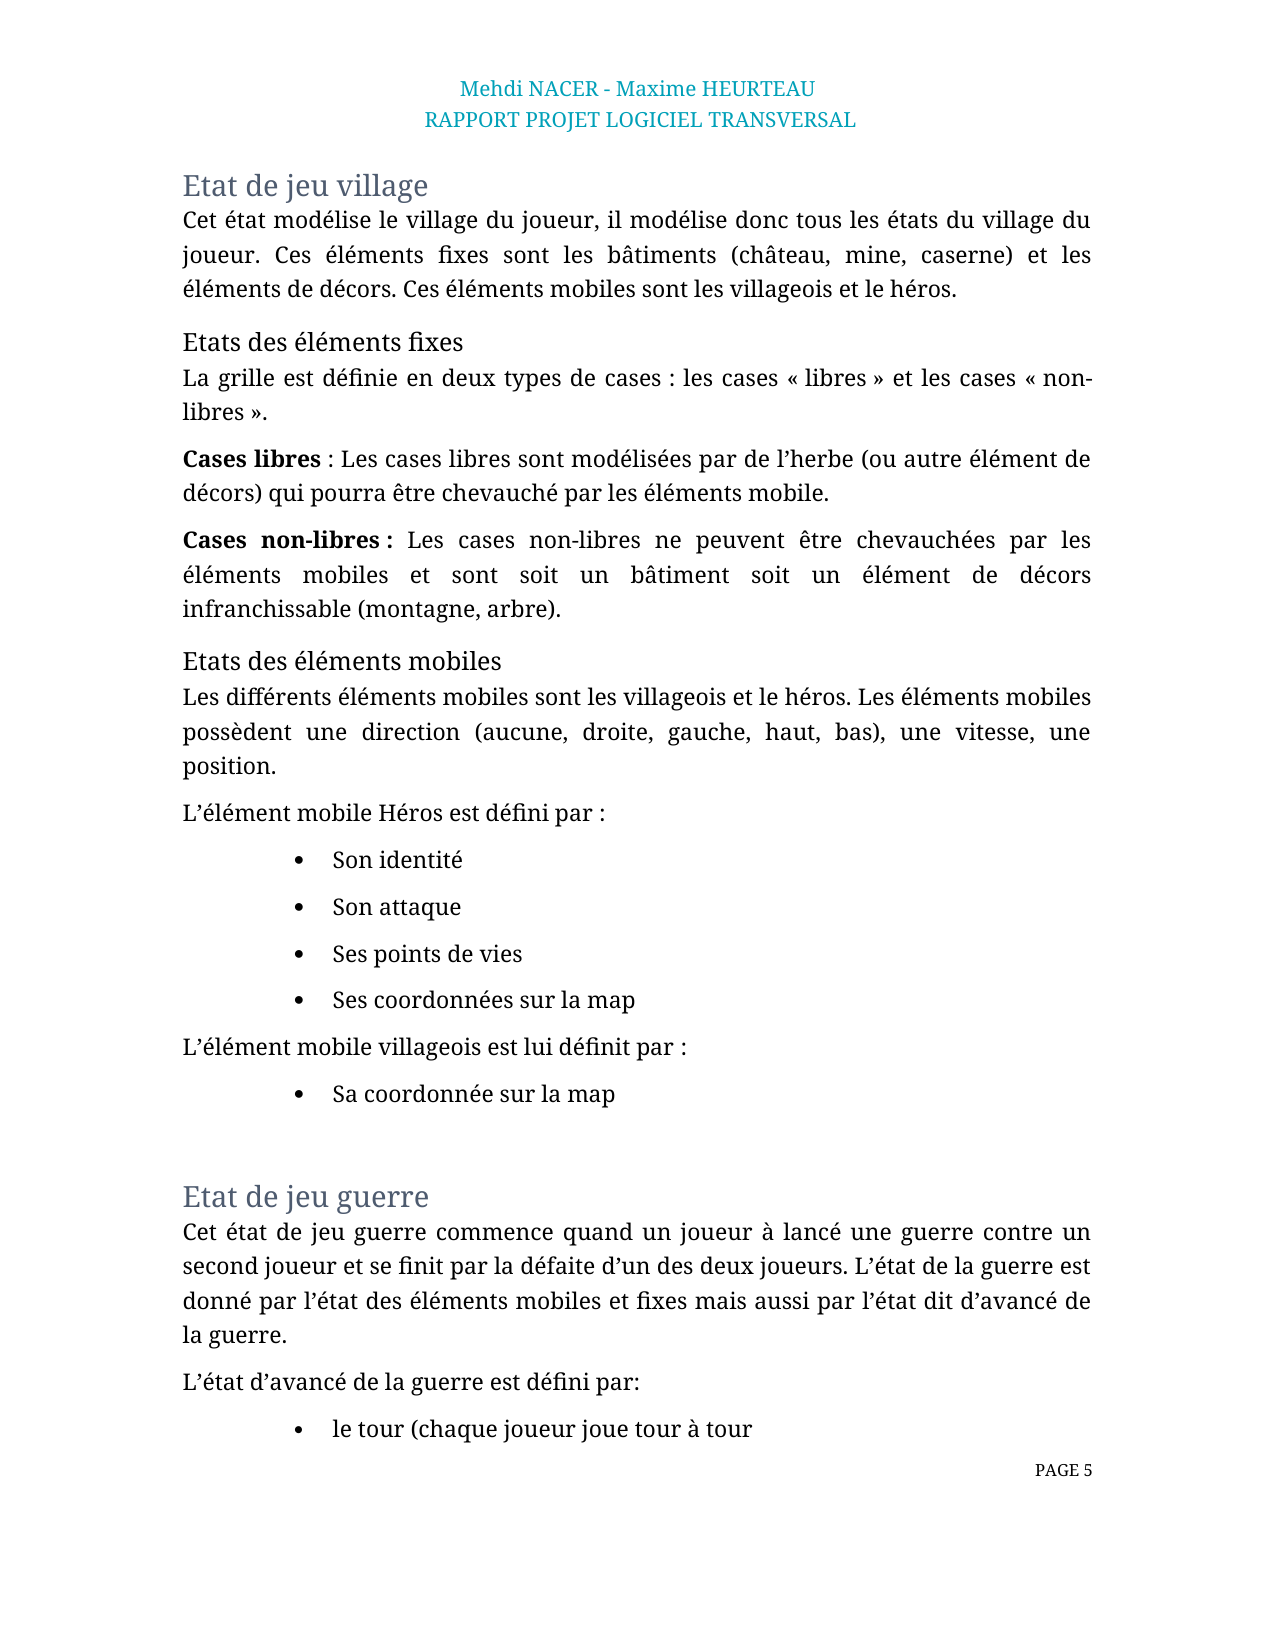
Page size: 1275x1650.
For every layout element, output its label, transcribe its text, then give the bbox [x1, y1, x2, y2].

text L’élément mobile Héros est défini par : [182, 797, 1093, 828]
list le tour (chaque joueur joue tour à tour [295, 1413, 1093, 1444]
subtitle Etat de jeu guerre [182, 1176, 1093, 1216]
list Son attaque [295, 891, 1093, 922]
text Cet état modélise le village du joueur, il modélise donc tous les états du village du joueur. Ces éléments fixes sont les bâtiments (château, mine, caserne) et les éléments de décors. Ces éléments mobiles sont les villageois et le héros. [182, 204, 1093, 304]
subtitle Etat de jeu village [182, 165, 1093, 204]
list Ses points de vies [295, 938, 1093, 969]
list Ses coordonnées sur la map [295, 984, 1093, 1016]
text L’élément mobile villageois est lui définit par : [182, 1031, 1093, 1063]
list Son identité [295, 844, 1093, 875]
text Cases non-libres : Les cases non-libres ne peuvent être chevauchées par les éléments mobiles et sont soit un bâtiment soit un élément de décors infranchissable (montagne, arbre). [182, 524, 1093, 624]
text La grille est définie en deux types de cases : les cases « libres » et les cases « non-libres ». [182, 362, 1093, 427]
list Sa coordonnée sur la map [295, 1078, 1093, 1109]
subtitle Etats des éléments fixes [182, 324, 1093, 358]
text Cases libres : Les cases libres sont modélisées par de l’herbe (ou autre élément de décors) qui pourra être chevauché par les éléments mobile. [182, 443, 1093, 508]
text Les différents éléments mobiles sont les villageois et le héros. Les éléments mobiles possèdent une direction (aucune, droite, gauche, haut, bas), une vitesse, une position. [182, 681, 1093, 781]
text L’état d’avancé de la guerre est défini par: [182, 1366, 1093, 1397]
subtitle Etats des éléments mobiles [182, 644, 1093, 678]
text Cet état de jeu guerre commence quand un joueur à lancé une guerre contre un second joueur et se finit par la défaite d’un des deux joueurs. L’état de la guerre est donné par l’état des éléments mobiles et fixes mais aussi par l’état dit d’avancé de la guerre. [182, 1216, 1093, 1350]
